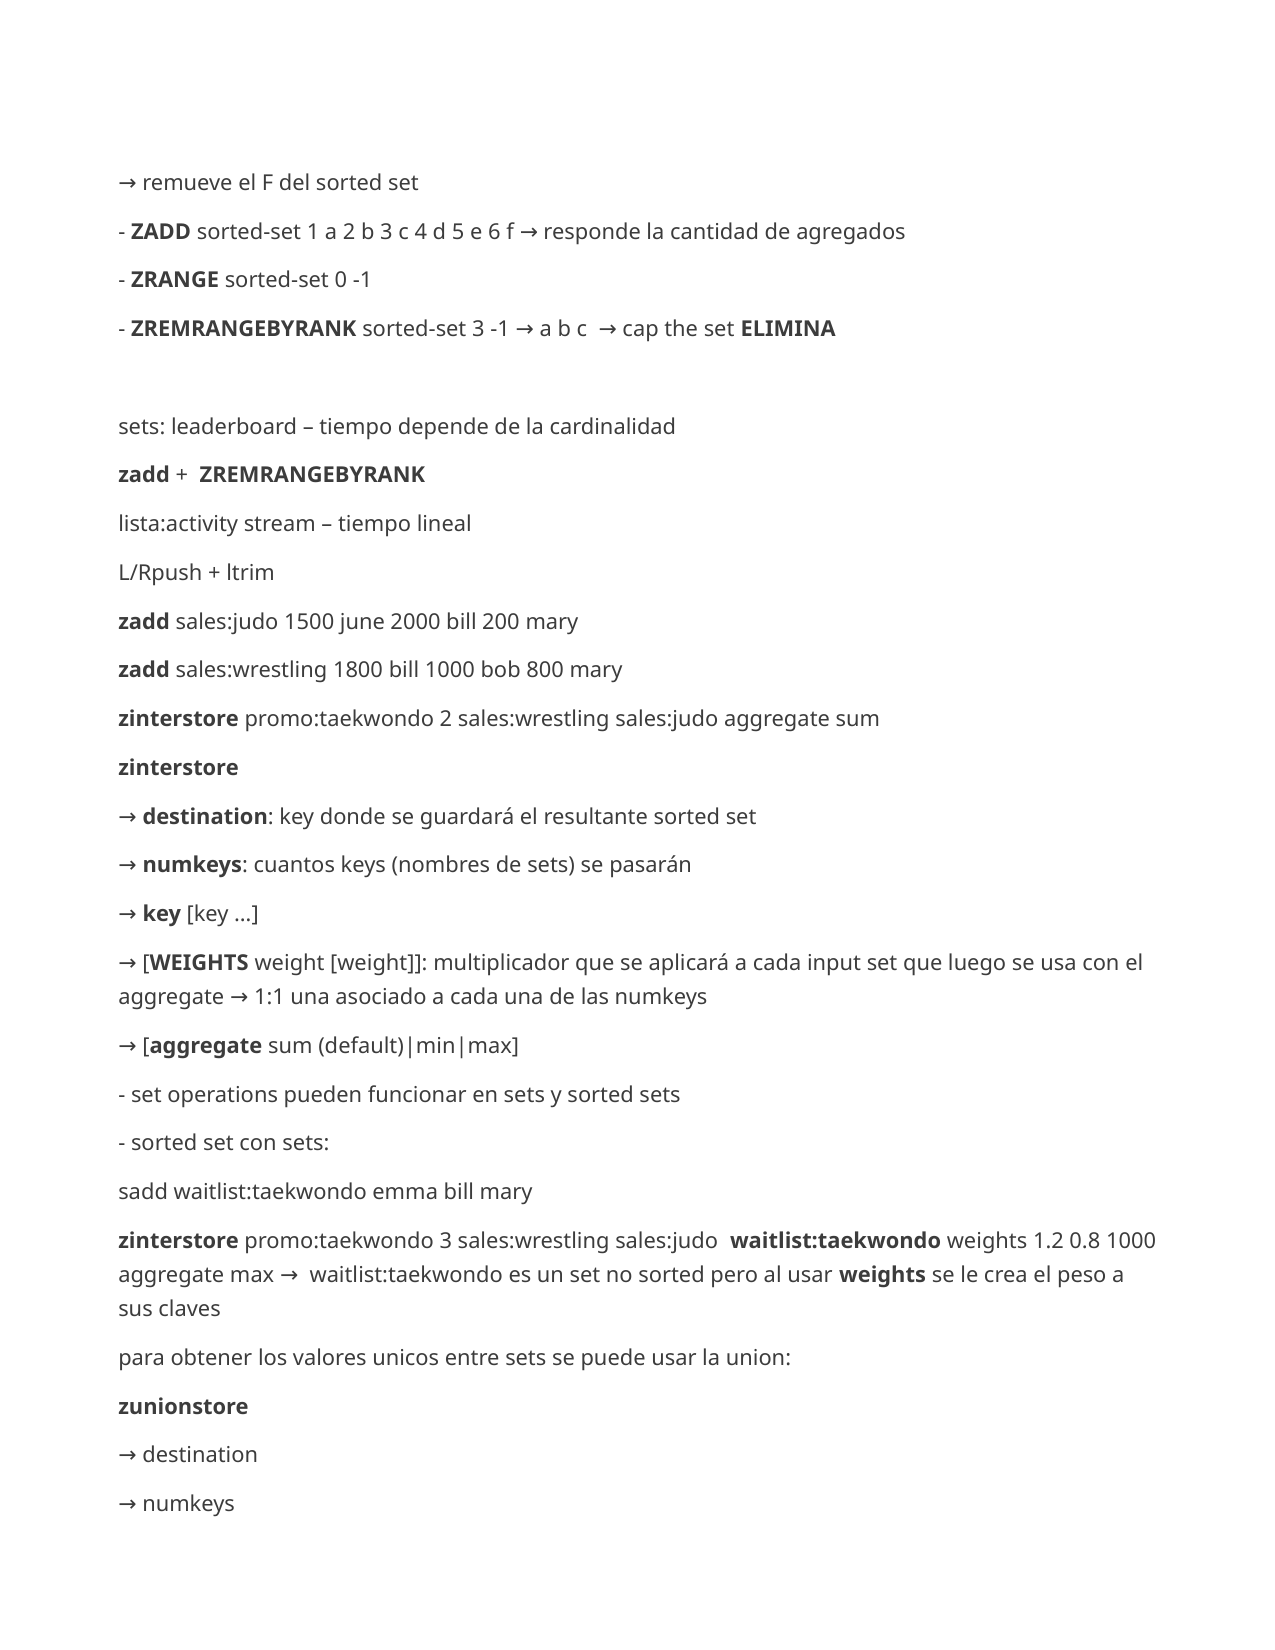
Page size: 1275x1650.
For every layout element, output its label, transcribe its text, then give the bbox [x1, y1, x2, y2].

text - sorted set con sets: [118, 1127, 1157, 1157]
text → [WEIGHTS weight [weight]]: multiplicador que se aplicará a cada input set que luego se usa con el aggregate → 1:1 una asociado a cada una de las numkeys [118, 947, 1157, 1011]
text → key [key …] [118, 898, 1157, 928]
text L/Rpush + ltrim [118, 557, 1157, 587]
text zadd + ZREMRANGEBYRANK [118, 459, 1157, 489]
text zadd sales:wrestling 1800 bill 1000 bob 800 mary [118, 654, 1157, 684]
text → numkeys [118, 1488, 1157, 1518]
text → destination: key donde se guardará el resultante sorted set [118, 801, 1157, 830]
text - ZRANGE sorted-set 0 -1 [118, 264, 1157, 294]
text zinterstore promo:taekwondo 3 sales:wrestling sales:judo waitlist:taekwondo weights 1.2 0.8 1000 aggregate max → waitlist:taekwondo es un set no sorted pero al usar weights se le crea el peso a sus claves [118, 1225, 1157, 1323]
text zinterstore promo:taekwondo 2 sales:wrestling sales:judo aggregate sum [118, 703, 1157, 733]
text → destination [118, 1439, 1157, 1469]
text → remueve el F del sorted set [118, 167, 1157, 197]
text sets: leaderboard – tiempo depende de la cardinalidad [118, 411, 1157, 440]
text → numkeys: cuantos keys (nombres de sets) se pasarán [118, 849, 1157, 879]
text zadd sales:judo 1500 june 2000 bill 200 mary [118, 606, 1157, 635]
text zunionstore [118, 1391, 1157, 1420]
text zinterstore [118, 752, 1157, 782]
text lista:activity stream – tiempo lineal [118, 508, 1157, 538]
text sadd waitlist:taekwondo emma bill mary [118, 1176, 1157, 1206]
text para obtener los valores unicos entre sets se puede usar la union: [118, 1342, 1157, 1372]
text - ZREMRANGEBYRANK sorted-set 3 -1 → a b c → cap the set ELIMINA [118, 313, 1157, 343]
text → [aggregate sum (default)|min|max] [118, 1030, 1157, 1059]
text - set operations pueden funcionar en sets y sorted sets [118, 1078, 1157, 1108]
text - ZADD sorted-set 1 a 2 b 3 c 4 d 5 e 6 f → responde la cantidad de agregados [118, 216, 1157, 245]
